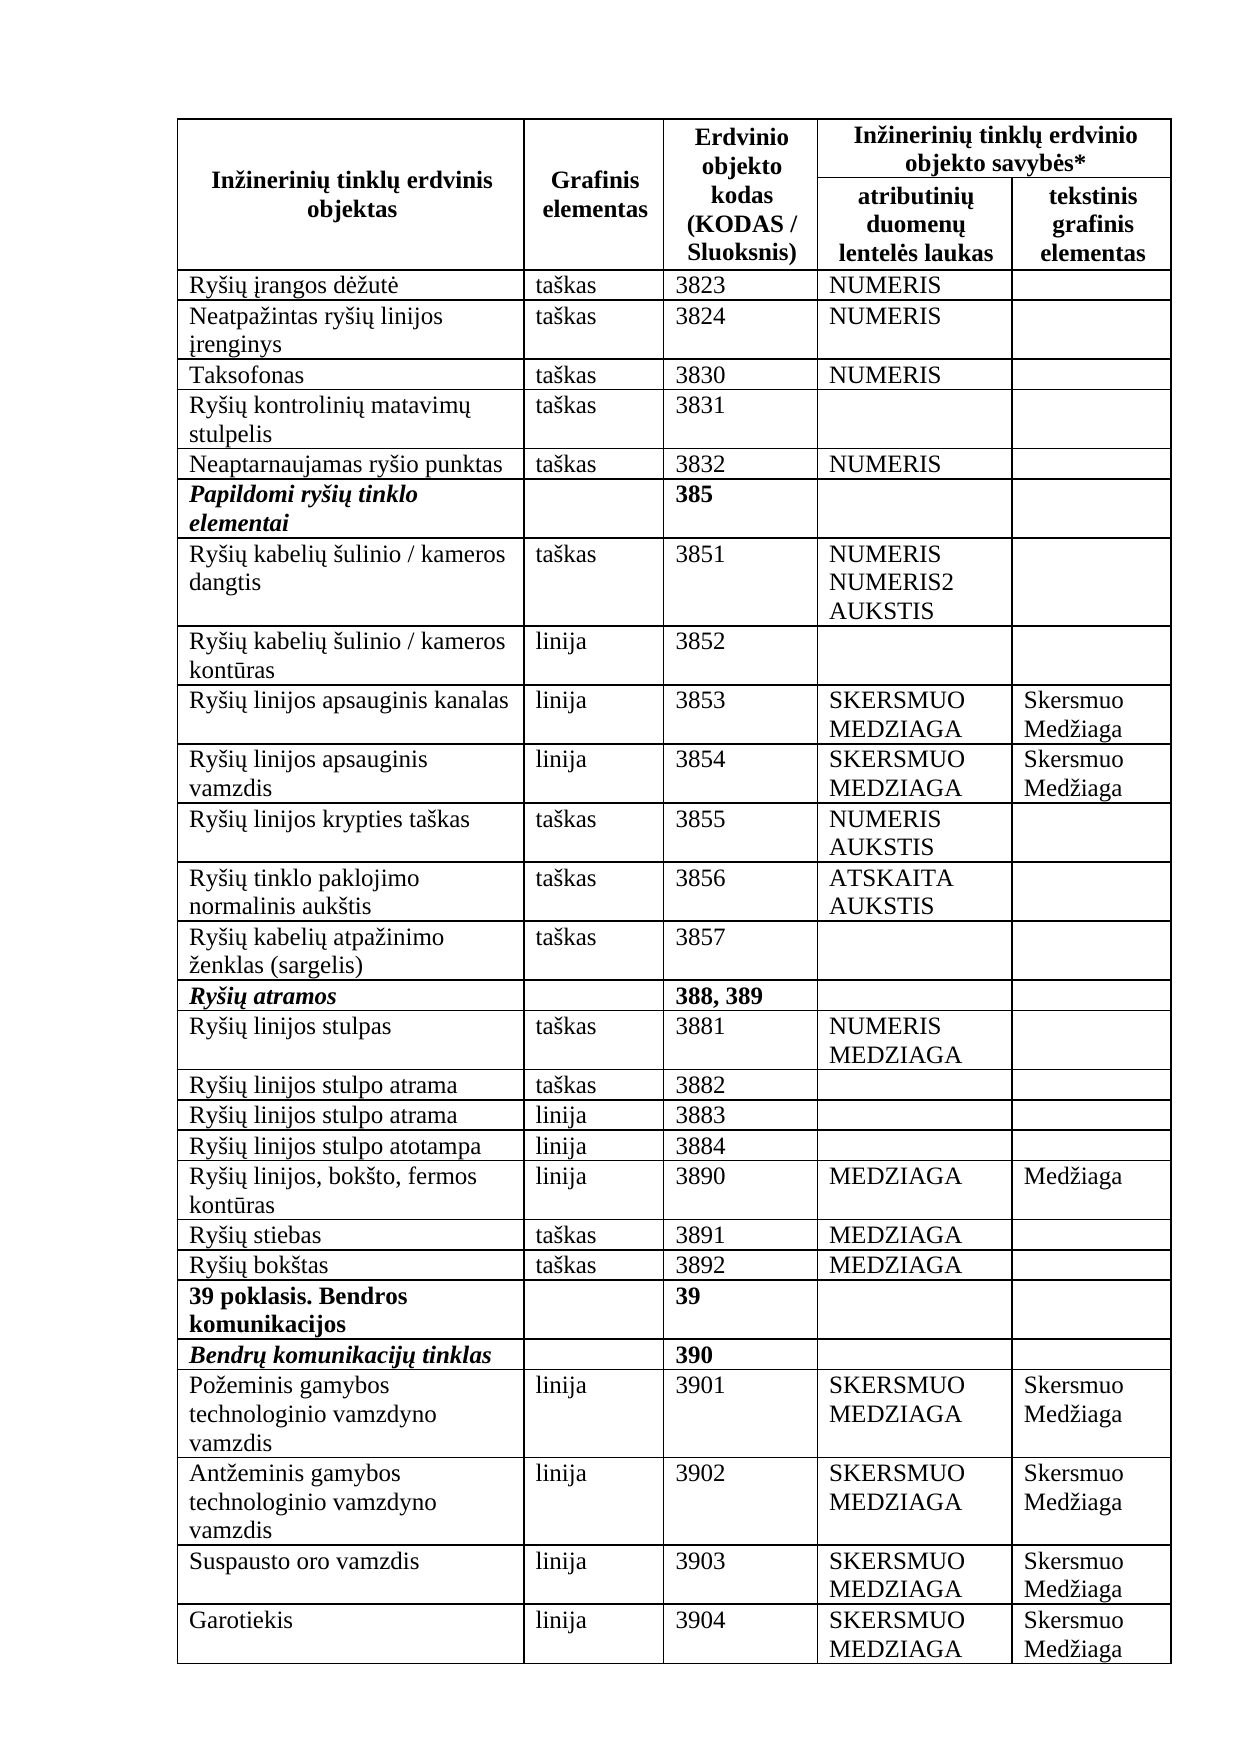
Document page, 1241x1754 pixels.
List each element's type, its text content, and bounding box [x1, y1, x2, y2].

table_header Inžinerinių tinklų erdvinis objektas [178, 120, 523, 269]
table_cell Ryšių linijos krypties taškas [178, 804, 523, 861]
table_cell [818, 1281, 1011, 1338]
table_cell 3831 [664, 390, 817, 448]
table_cell Skersmuo Medžiaga [1013, 1605, 1170, 1662]
table_cell [1013, 804, 1170, 861]
table_cell 3855 [664, 804, 817, 861]
table_cell taškas [525, 922, 663, 979]
table_cell [1013, 1251, 1170, 1279]
table_cell [1013, 863, 1170, 920]
table_cell 385 [664, 480, 817, 537]
table_cell 3882 [664, 1070, 817, 1099]
table_cell [1013, 627, 1170, 684]
table_cell Antžeminis gamybos technologinio vamzdyno vamzdis [178, 1458, 523, 1544]
table_cell [818, 1070, 1011, 1099]
table_cell [1013, 1101, 1170, 1129]
table_cell [818, 1101, 1011, 1129]
table_cell [818, 480, 1011, 537]
table_cell Bendrų komunikacijų tinklas [178, 1340, 523, 1369]
table_cell MEDZIAGA [818, 1251, 1011, 1279]
table_cell Skersmuo Medziaga [818, 1546, 1011, 1603]
table_cell 3891 [664, 1220, 817, 1249]
table_cell Ryšių bokštas [178, 1251, 523, 1279]
table_cell taškas [525, 449, 663, 478]
table_cell linija [525, 627, 663, 684]
table_cell linija [525, 1370, 663, 1456]
table_cell 3824 [664, 301, 817, 358]
table_cell [1013, 539, 1170, 625]
table_cell Ryšių kabelių šulinio / kameros dangtis [178, 539, 523, 625]
table_cell [525, 981, 663, 1009]
table_cell Skersmuo Medžiaga [1013, 1458, 1170, 1544]
table_cell Požeminis gamybos technologinio vamzdyno vamzdis [178, 1370, 523, 1456]
table_cell 388, 389 [664, 981, 817, 1009]
table_cell ATSKAITA AUKSTIS [818, 863, 1011, 920]
table_cell Ryšių atramos [178, 981, 523, 1009]
table_cell Ryšių linijos apsauginis vamzdis [178, 745, 523, 802]
table_cell Skersmuo Medžiaga [1013, 1546, 1170, 1603]
table_cell linija [525, 1161, 663, 1219]
table_cell Ryšių kontrolinių matavimų stulpelis [178, 390, 523, 448]
table_cell 3854 [664, 745, 817, 802]
table_cell [1013, 1131, 1170, 1159]
table_cell linija [525, 686, 663, 743]
table_cell Ryšių stiebas [178, 1220, 523, 1249]
table_cell 3901 [664, 1370, 817, 1456]
table_cell Skersmuo MedZiaga [818, 745, 1011, 802]
table_cell NUMERIS [818, 301, 1011, 358]
table_cell Skersmuo Medžiaga [1013, 1370, 1170, 1456]
table_cell linija [525, 1458, 663, 1544]
table_cell Neaptarnaujamas ryšio punktas [178, 449, 523, 478]
table_cell [1013, 1281, 1170, 1338]
table_cell taškas [525, 863, 663, 920]
table_cell 3851 [664, 539, 817, 625]
table_cell 390 [664, 1340, 817, 1369]
table_cell Ryšių linijos stulpo atotampa [178, 1131, 523, 1159]
table_cell 3892 [664, 1251, 817, 1279]
table_cell Suspausto oro vamzdis [178, 1546, 523, 1603]
table_cell taškas [525, 1070, 663, 1099]
table_cell 3903 [664, 1546, 817, 1603]
table_cell [818, 981, 1011, 1009]
table_cell Skersmuo Medžiaga [1013, 686, 1170, 743]
table_header Grafinis elementas [525, 120, 663, 269]
table_cell 3823 [664, 271, 817, 299]
table_cell 3830 [664, 360, 817, 389]
table_cell NUMERIS NUMERIS2 AUKSTIS [818, 539, 1011, 625]
table_cell Medžiaga [1013, 1161, 1170, 1219]
table_cell linija [525, 1131, 663, 1159]
table_cell Ryšių linijos stulpo atrama [178, 1070, 523, 1099]
table_cell Ryšių linijos stulpo atrama [178, 1101, 523, 1129]
table_cell [818, 627, 1011, 684]
table_cell taškas [525, 390, 663, 448]
table_cell tekstinis grafinis elementas [1013, 178, 1170, 269]
table_cell Neatpažintas ryšių linijos įrenginys [178, 301, 523, 358]
table_cell linija [525, 745, 663, 802]
table_cell [1013, 449, 1170, 478]
table_cell taškas [525, 1251, 663, 1279]
table_cell taškas [525, 804, 663, 861]
table_cell NUMERIS MEDZIAGA [818, 1011, 1011, 1069]
table_cell [1013, 390, 1170, 448]
table_cell 3852 [664, 627, 817, 684]
table_cell Ryšių kabelių šulinio / kameros kontūras [178, 627, 523, 684]
table_cell [1013, 301, 1170, 358]
table_cell 3853 [664, 686, 817, 743]
table_header Erdvinio objekto kodas (KODAS / Sluoksnis) [664, 120, 817, 269]
table_cell 3884 [664, 1131, 817, 1159]
table_cell 3832 [664, 449, 817, 478]
table_cell taškas [525, 1011, 663, 1069]
table_cell [818, 390, 1011, 448]
table_cell Garotiekis [178, 1605, 523, 1662]
table_header Inžinerinių tinklų erdvinio objekto savybės* [818, 120, 1170, 177]
table_cell 39 poklasis. Bendros komunikacijos [178, 1281, 523, 1338]
table_cell Ryšių tinklo paklojimo normalinis aukštis [178, 863, 523, 920]
table_cell [1013, 271, 1170, 299]
table_cell 3890 [664, 1161, 817, 1219]
table_cell [818, 1340, 1011, 1369]
table_cell [1013, 360, 1170, 389]
table_cell taškas [525, 301, 663, 358]
table_cell Skersmuo Medžiaga [1013, 745, 1170, 802]
table_cell [1013, 1070, 1170, 1099]
table_cell 3881 [664, 1011, 817, 1069]
table_cell Ryšių linijos stulpas [178, 1011, 523, 1069]
table_cell MEDZIAGA [818, 1220, 1011, 1249]
table_cell atributinių duomenų lentelės laukas [818, 178, 1011, 269]
table_cell Skersmuo Medziaga [818, 1370, 1011, 1456]
table_cell 3857 [664, 922, 817, 979]
table_cell [1013, 1340, 1170, 1369]
table_cell Skersmuo MedZiaga [818, 686, 1011, 743]
table_cell 39 [664, 1281, 817, 1338]
table_cell Taksofonas [178, 360, 523, 389]
table_cell [525, 1281, 663, 1338]
table_cell linija [525, 1101, 663, 1129]
table_cell [1013, 981, 1170, 1009]
table_cell 3902 [664, 1458, 817, 1544]
table_cell Ryšių linijos apsauginis kanalas [178, 686, 523, 743]
table_cell [1013, 480, 1170, 537]
table_cell 3904 [664, 1605, 817, 1662]
table_cell [525, 1340, 663, 1369]
table_cell 3856 [664, 863, 817, 920]
table_cell MedZiaga [818, 1161, 1011, 1219]
table_cell linija [525, 1605, 663, 1662]
table_cell NUMERIS AUKSTIS [818, 804, 1011, 861]
table_cell Ryšių kabelių atpažinimo ženklas (sargelis) [178, 922, 523, 979]
table_cell Ryšių įrangos dėžutė [178, 271, 523, 299]
table_cell Ryšių linijos, bokšto, fermos kontūras [178, 1161, 523, 1219]
table_cell Papildomi ryšių tinklo elementai [178, 480, 523, 537]
table_cell [525, 480, 663, 537]
table_cell Skersmuo Medziaga [818, 1458, 1011, 1544]
table_cell NUMERIS [818, 449, 1011, 478]
table_cell 3883 [664, 1101, 817, 1129]
table_cell linija [525, 1546, 663, 1603]
table_cell NUMERIS [818, 360, 1011, 389]
table_cell [818, 922, 1011, 979]
table_cell Skersmuo Medziaga [818, 1605, 1011, 1662]
table_cell taškas [525, 271, 663, 299]
table_cell taškas [525, 360, 663, 389]
table_cell NUMERIS [818, 271, 1011, 299]
table_cell taškas [525, 1220, 663, 1249]
table_cell [1013, 922, 1170, 979]
table_cell [818, 1131, 1011, 1159]
table_cell [1013, 1011, 1170, 1069]
table_cell taškas [525, 539, 663, 625]
table_cell [1013, 1220, 1170, 1249]
